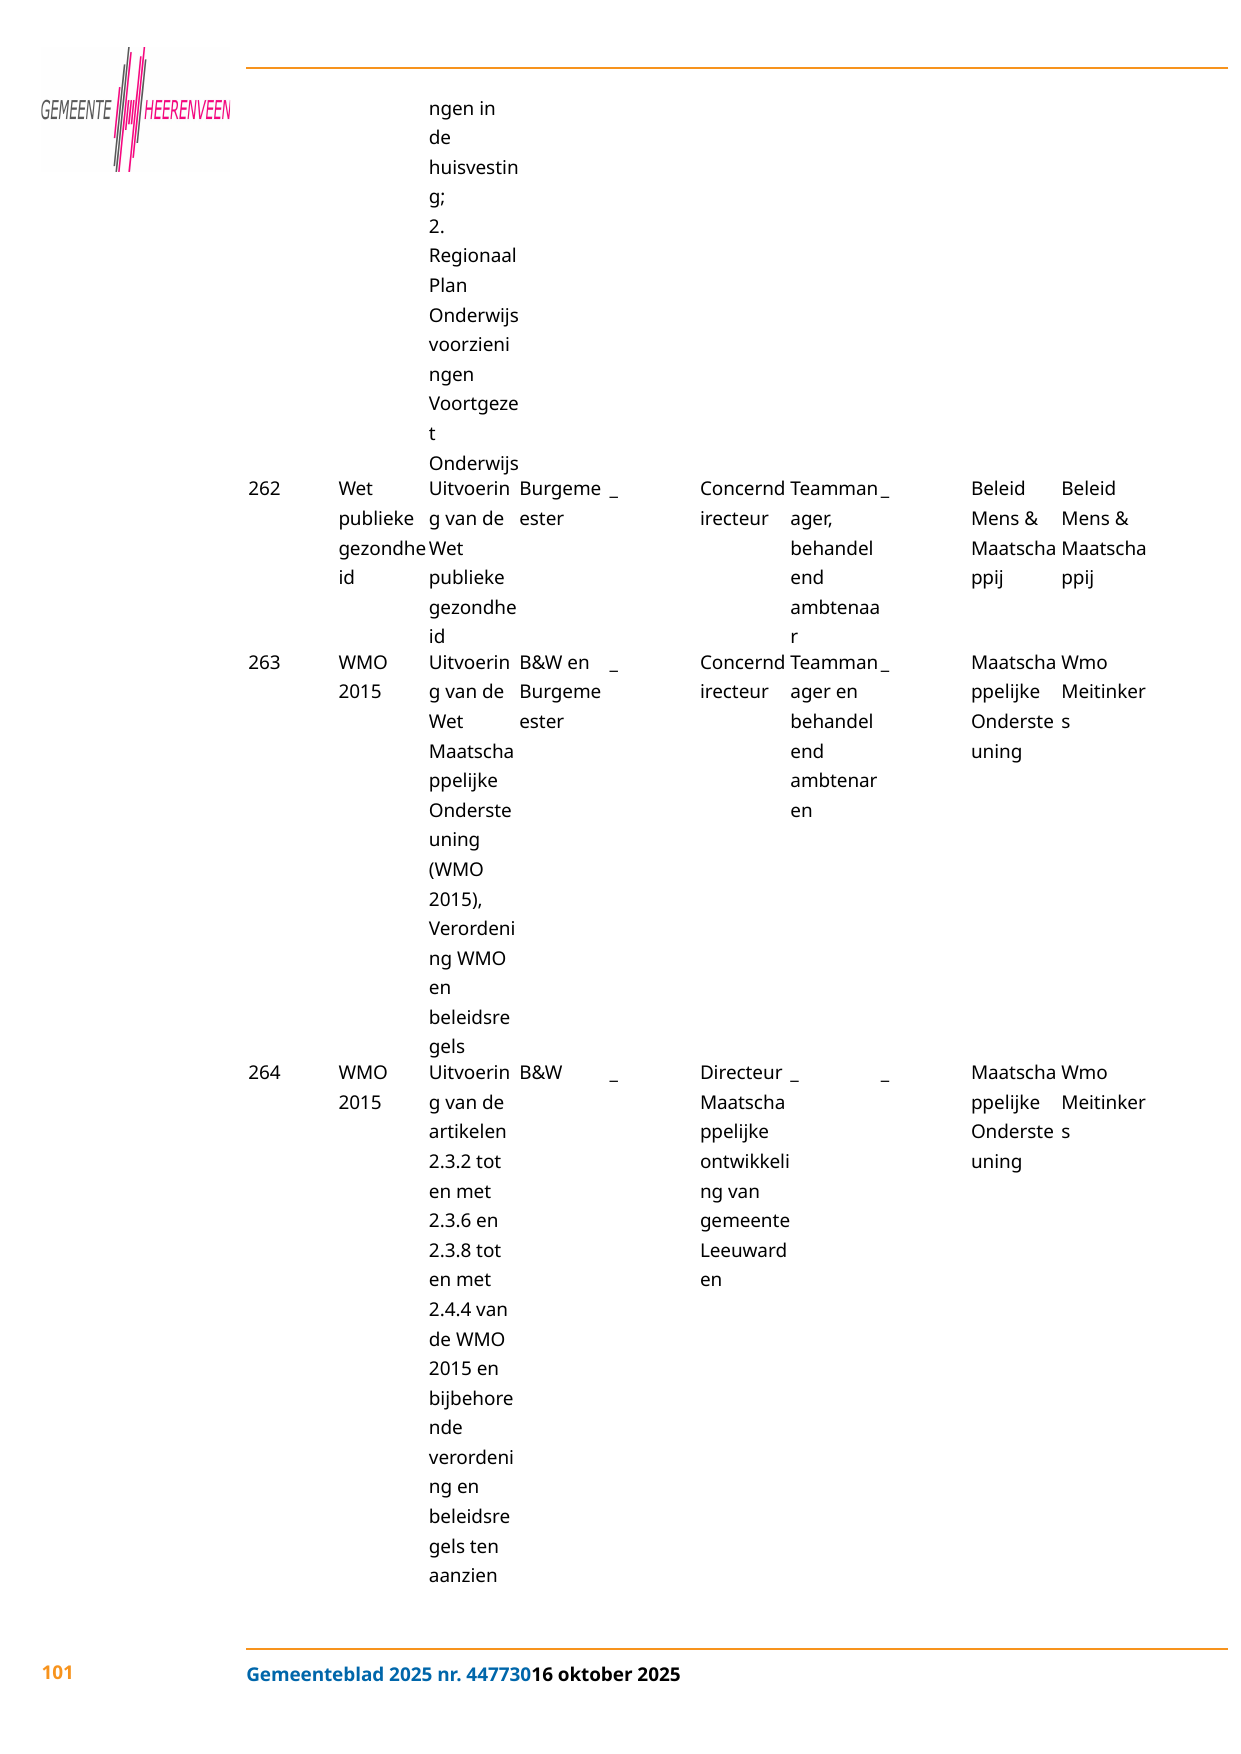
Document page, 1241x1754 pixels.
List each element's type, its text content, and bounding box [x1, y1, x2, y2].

table_cell Teammanager en behandelend ambtenaren [790, 649, 881, 1059]
table_cell WMO 2015 [338, 649, 429, 1059]
table_cell Wet publieke gezondheid [338, 476, 429, 649]
table_cell [971, 95, 1061, 476]
table_cell Maatschappelijke Ondersteuning [971, 649, 1061, 1059]
table_cell [881, 95, 971, 476]
table_cell [1061, 95, 1152, 476]
table_cell ngen in de huisvesting; 2. Regionaal Plan Onderwijsvoorzieningen Voortgezet Onderwijs [429, 95, 519, 476]
table_cell Wmo Meitinkers [1061, 649, 1152, 1059]
table_cell 262 [248, 476, 338, 649]
table_cell [609, 95, 700, 476]
table_cell Wmo Meitinkers [1061, 1060, 1152, 1588]
table_cell _ [609, 476, 700, 649]
picture [41, 47, 231, 172]
table_cell Burgemeester [519, 476, 609, 649]
table_cell [519, 95, 609, 476]
table_cell _ [609, 1060, 700, 1588]
table_cell Maatschappelijke Ondersteuning [971, 1060, 1061, 1588]
table_cell Teammanager, behandelend ambtenaar [790, 476, 881, 649]
table_cell _ [790, 1060, 881, 1588]
table_cell _ [881, 476, 971, 649]
table_cell _ [881, 649, 971, 1059]
table_cell Directeur Maatschappelijke ontwikkeling van gemeente Leeuwarden [700, 1060, 790, 1588]
table_cell _ [881, 1060, 971, 1588]
table_cell Uitvoering van de artikelen 2.3.2 tot en met 2.3.6 en 2.3.8 tot en met 2.4.4 van de WMO 2015 en bijbehorende verordening en beleidsregels ten aanzien [429, 1060, 519, 1588]
table_cell [248, 95, 338, 476]
table_cell [700, 95, 790, 476]
table_cell B&W en Burgemeester [519, 649, 609, 1059]
table_cell Beleid Mens & Maatschappij [971, 476, 1061, 649]
table_cell [338, 95, 429, 476]
table_cell Uitvoering van de Wet Maatschappelijke Ondersteuning (WMO 2015), Verordening WMO en beleidsregels [429, 649, 519, 1059]
table_cell 263 [248, 649, 338, 1059]
table_cell Concerndirecteur [700, 476, 790, 649]
table_cell Concerndirecteur [700, 649, 790, 1059]
table_cell 264 [248, 1060, 338, 1588]
table_cell _ [609, 649, 700, 1059]
table_cell Uitvoering van de Wet publieke gezondheid [429, 476, 519, 649]
table_cell WMO 2015 [338, 1060, 429, 1588]
table_cell B&W [519, 1060, 609, 1588]
table_cell [790, 95, 881, 476]
table_cell Beleid Mens & Maatschappij [1061, 476, 1152, 649]
